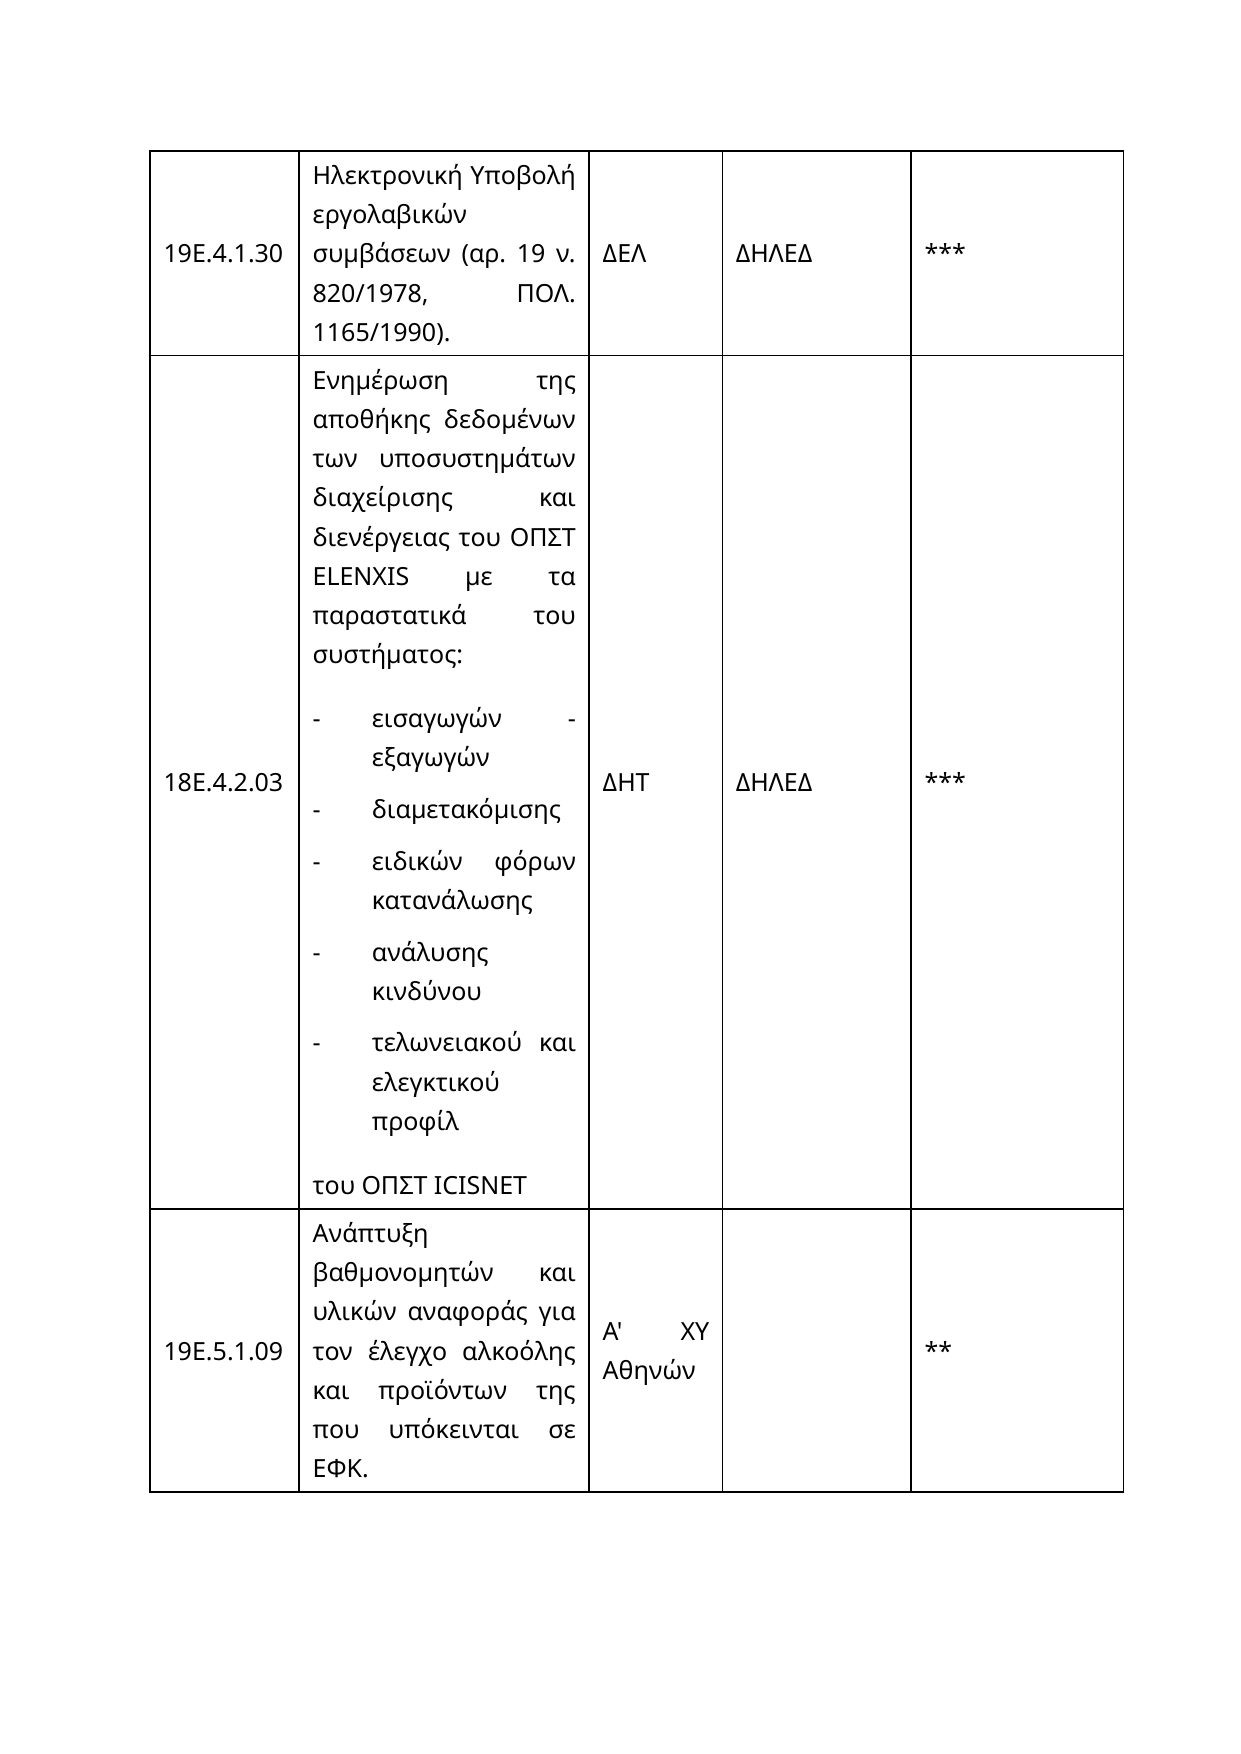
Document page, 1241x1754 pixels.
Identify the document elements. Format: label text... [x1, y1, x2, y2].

table_cell [723, 1210, 910, 1491]
table_cell ΔΗΤ [590, 356, 722, 1208]
table_cell ΔΗΛΕΔ [723, 356, 910, 1208]
table_cell 19Ε.4.1.30 [151, 152, 298, 355]
table_cell Ανάπτυξη βαθμονομητών και υλικών αναφοράς για τον έλεγχο αλκοόλης και προϊόντων της που υπόκεινται σε ΕΦΚ. [300, 1210, 588, 1491]
table_cell 19Ε.5.1.09 [151, 1210, 298, 1491]
table_cell Ηλεκτρονική Υποβολή εργολαβικών συμβάσεων (αρ. 19 ν. 820/1978, ΠΟΛ. 1165/1990). [300, 152, 588, 355]
table_cell Ενημέρωση της αποθήκης δεδομένων των υποσυστημάτων διαχείρισης και διενέργειας του ΟΠΣΤ ELENXIS με τα παραστατικά του συστήματος: - εισαγωγών - εξαγωγών - διαμετακόμισης - ειδικών φόρων κατανάλωσης - ανάλυσης κινδύνου - τελωνειακού και ελεγκτικού προφίλ του ΟΠΣΤ ICISNET [300, 356, 588, 1208]
table_cell Α' ΧΥ Αθηνών [590, 1210, 722, 1491]
table_cell *** [912, 152, 1123, 355]
table_cell ΔΕΛ [590, 152, 722, 355]
table_cell ΔΗΛΕΔ [723, 152, 910, 355]
table_cell *** [912, 356, 1123, 1208]
table_cell ** [912, 1210, 1123, 1491]
table_cell 18Ε.4.2.03 [151, 356, 298, 1208]
